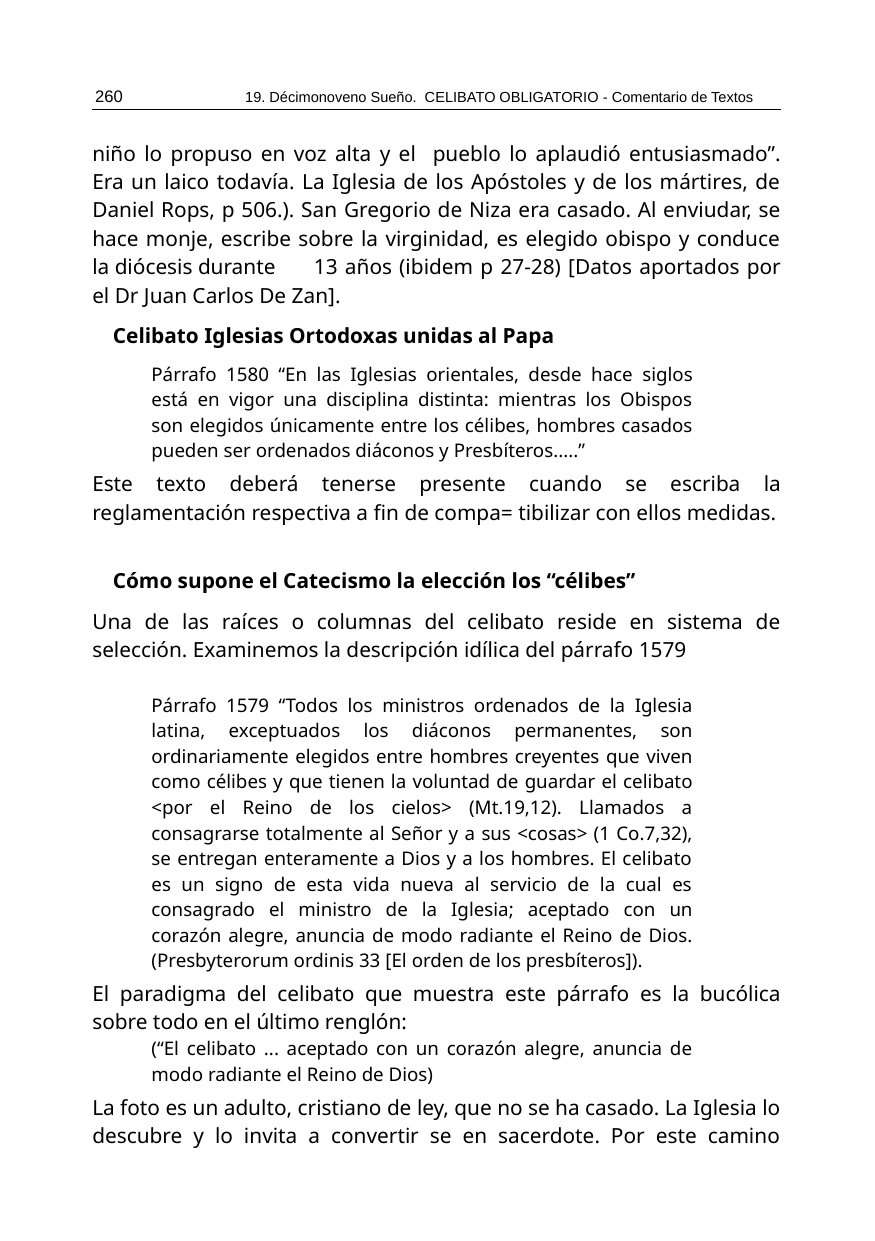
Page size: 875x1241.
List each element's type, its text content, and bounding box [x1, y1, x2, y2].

text (“El celibato ... aceptado con un corazón alegre, anuncia de modo radiante el Reino de Dios) [151, 1036, 693, 1087]
text El paradigma del celibato que muestra este párrafo es la bucólica sobre todo en el último renglón: [92, 979, 781, 1036]
text Párrafo 1579 “Todos los ministros ordenados de la Iglesia latina, exceptuados los diáconos permanentes, son ordinariamente elegidos entre hombres creyentes que viven como célibes y que tienen la voluntad de guardar el celibato <por el Reino de los cielos> (Mt.19,12). Llamados a consagrarse totalmente al Señor y a sus <cosas> (1 Co.7,32), se entregan enteramente a Dios y a los hombres. El celibato es un signo de esta vida nueva al servicio de la cual es consagrado el ministro de la Iglesia; aceptado con un corazón alegre, anuncia de modo radiante el Reino de Dios. (Presbyterorum ordinis 33 [El orden de los presbíteros]). [151, 692, 693, 973]
subtitle Cómo supone el Catecismo la elección los “célibes” [113, 567, 760, 595]
text Este texto deberá tenerse presente cuando se escriba la reglamentación respectiva a fin de compa= tibilizar con ellos medidas. [92, 469, 781, 526]
text Una de las raíces o columnas del celibato reside en sistema de selección. Examinemos la descripción idílica del párrafo 1579 [92, 607, 781, 664]
text La foto es un adulto, cristiano de ley, que no se ha casado. La Iglesia lo descubre y lo invita a convertir se en sacerdote. Por este camino [92, 1093, 781, 1149]
subtitle Celibato Iglesias Ortodoxas unidas al Papa [113, 321, 760, 349]
text niño lo propuso en voz alta y el pueblo lo aplaudió entusiasmado”. Era un laico todavía. La Iglesia de los Apóstoles y de los mártires, de Daniel Rops, p 506.). San Gregorio de Niza era casado. Al enviudar, se hace monje, escribe sobre la virginidad, es elegido obispo y conduce la diócesis durante 13 años (ibidem p 27-28) [Datos aportados por el Dr Juan Carlos De Zan]. [92, 139, 781, 309]
text Párrafo 1580 “En las Iglesias orientales, desde hace siglos está en vigor una disciplina distinta: mientras los Obispos son elegidos únicamente entre los célibes, hombres casados pueden ser ordenados diáconos y Presbíteros.....” [151, 361, 693, 463]
